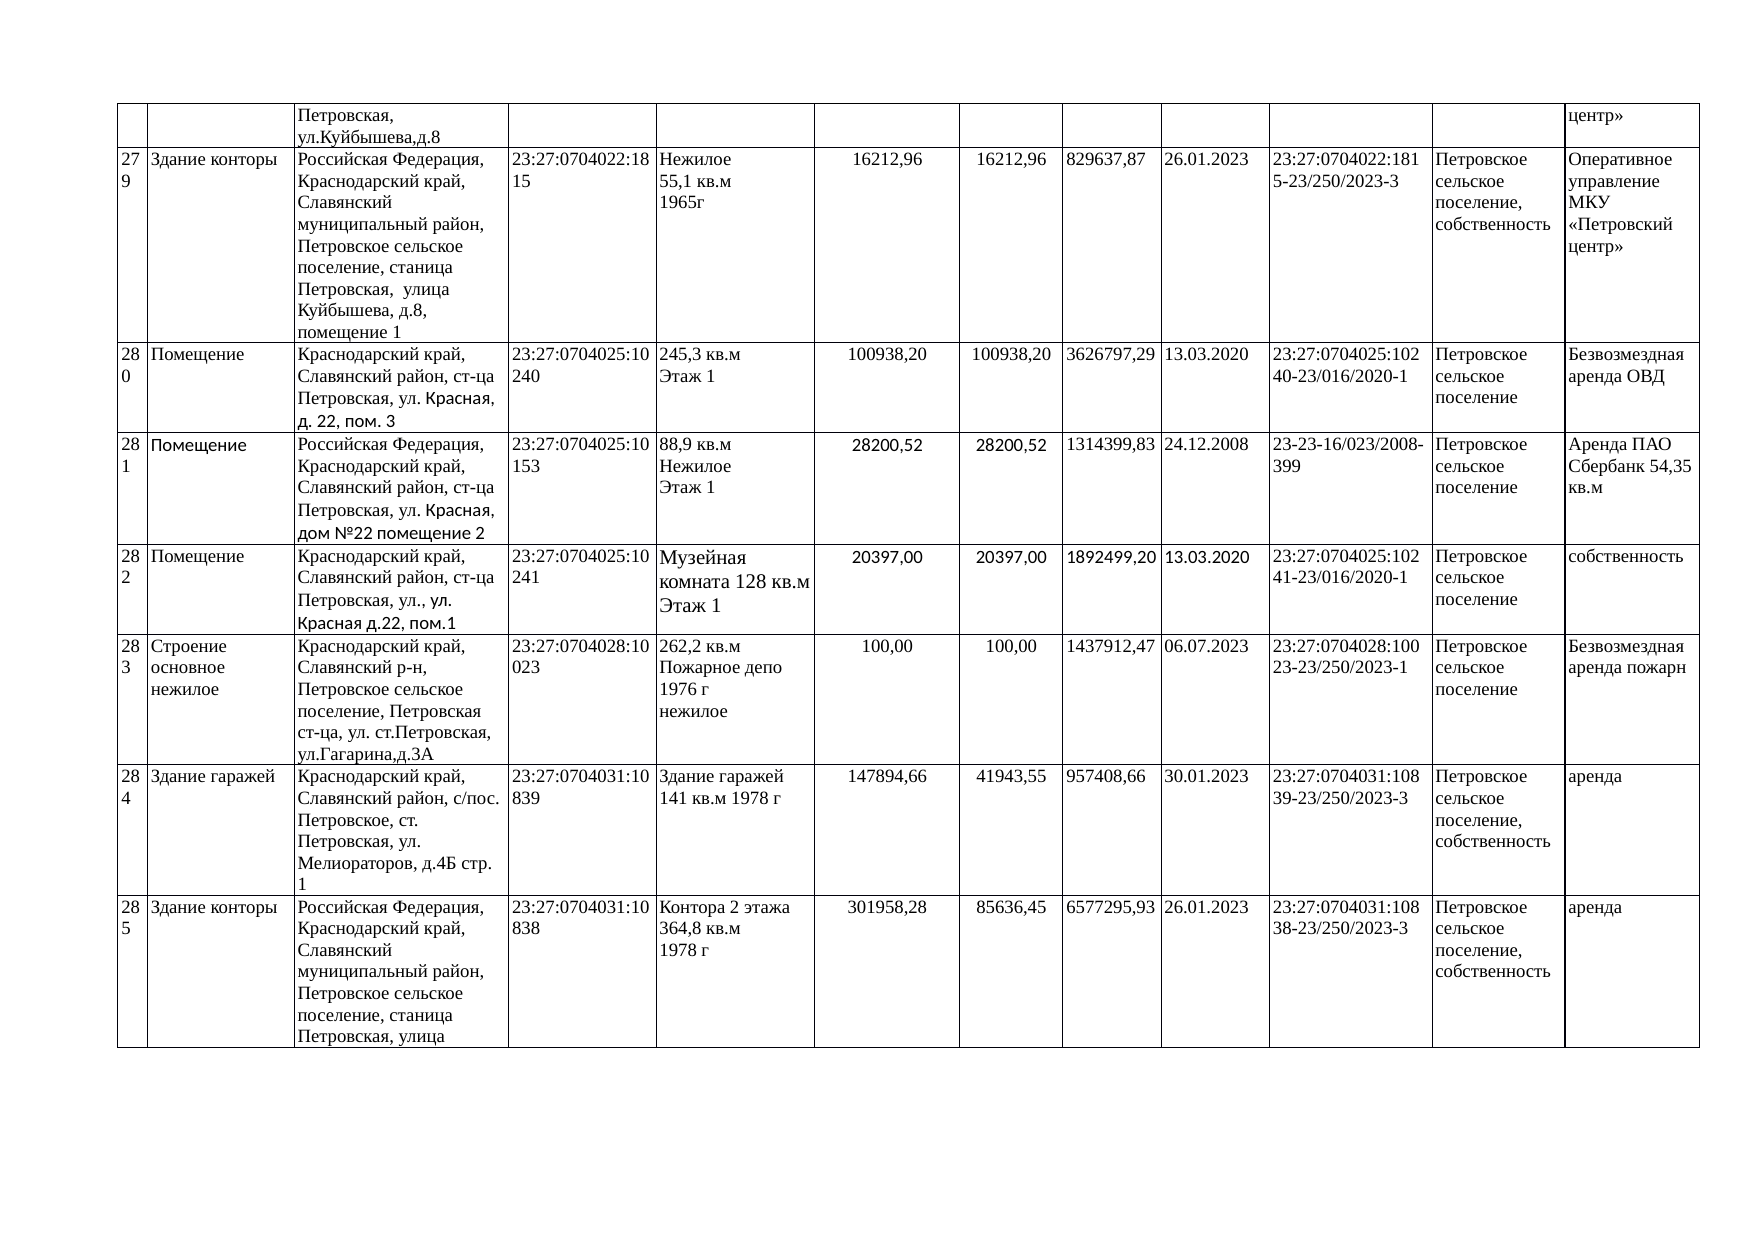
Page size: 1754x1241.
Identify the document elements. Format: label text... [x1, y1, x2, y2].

table_cell [509, 104, 656, 147]
table_cell 13.03.2020 [1162, 343, 1269, 432]
table_cell 262,2 кв.м Пожарное депо 1976 г нежилое [657, 635, 814, 764]
table_cell аренда [1566, 896, 1699, 1047]
table_cell Нежилое 55,1 кв.м 1965г [657, 148, 814, 342]
table_cell 100,00 [815, 635, 959, 764]
table_cell 280 [118, 343, 147, 432]
table_cell Помещение [148, 433, 294, 544]
table_cell аренда [1566, 765, 1699, 895]
table_cell 1437912,47 [1063, 635, 1161, 764]
table_cell 245,3 кв.м Этаж 1 [657, 343, 814, 432]
table_cell Российская Федерация, Краснодарский край, Славянский муниципальный район, Петровское сельское поселение, станица Петровская, улица Куйбышева, д.8, помещение 1 [295, 148, 508, 342]
table_cell Строение основное нежилое [148, 635, 294, 764]
table_cell Петровское сельское поселение [1433, 433, 1564, 544]
table_cell Безвозмездная аренда пожарн [1566, 635, 1699, 764]
table_cell [118, 104, 147, 147]
table_cell 41943,55 [960, 765, 1062, 895]
table_cell 26.01.2023 [1162, 148, 1269, 342]
table_cell [657, 104, 814, 147]
table_cell 20397,00 [960, 545, 1062, 634]
table_cell 06.07.2023 [1162, 635, 1269, 764]
table_cell Петровское сельское поселение, собственность [1433, 148, 1564, 342]
table_cell 147894,66 [815, 765, 959, 895]
table_cell 282 [118, 545, 147, 634]
table_cell 16212,96 [815, 148, 959, 342]
table_cell Петровское сельское поселение [1433, 343, 1564, 432]
table_cell 23:27:0704031:10839 [509, 765, 656, 895]
table_cell 23:27:0704025:10241-23/016/2020-1 [1270, 545, 1432, 634]
table_cell 20397,00 [815, 545, 959, 634]
table_cell 23:27:0704025:10240-23/016/2020-1 [1270, 343, 1432, 432]
table_cell Оперативное управление МКУ «Петровский центр» [1566, 148, 1699, 342]
table_cell 23:27:0704031:10838-23/250/2023-3 [1270, 896, 1432, 1047]
table_cell 24.12.2008 [1162, 433, 1269, 544]
table_cell Контора 2 этажа 364,8 кв.м 1978 г [657, 896, 814, 1047]
table_cell Краснодарский край, Славянский район, ст-ца Петровская, ул. Красная, д. 22, пом. 3 [295, 343, 508, 432]
table_cell 284 [118, 765, 147, 895]
table_cell Петровское сельское поселение [1433, 635, 1564, 764]
table_cell [1433, 104, 1564, 147]
table_cell Помещение [148, 343, 294, 432]
table_cell 23:27:0704022:1815-23/250/2023-3 [1270, 148, 1432, 342]
table_cell Безвозмездная аренда ОВД [1566, 343, 1699, 432]
table_cell 829637,87 [1063, 148, 1161, 342]
table_cell Здание конторы [148, 896, 294, 1047]
table_cell 23-23-16/023/2008-399 [1270, 433, 1432, 544]
table_cell 283 [118, 635, 147, 764]
table_cell 26.01.2023 [1162, 896, 1269, 1047]
table_cell 3626797,29 [1063, 343, 1161, 432]
table_cell 100,00 [960, 635, 1062, 764]
table_cell [960, 104, 1062, 147]
table_cell 13.03.2020 [1162, 545, 1269, 634]
table_cell 957408,66 [1063, 765, 1161, 895]
table_cell 23:27:0704028:10023 [509, 635, 656, 764]
table_cell 281 [118, 433, 147, 544]
table_cell 6577295,93 [1063, 896, 1161, 1047]
table_cell 23:27:0704031:10838 [509, 896, 656, 1047]
table_cell Петровское сельское поселение, собственность [1433, 896, 1564, 1047]
table_cell [148, 104, 294, 147]
table_cell 285 [118, 896, 147, 1047]
table_cell 100938,20 [815, 343, 959, 432]
table_cell Краснодарский край, Славянский район, с/пос. Петровское, ст. Петровская, ул. Мелиораторов, д.4Б стр. 1 [295, 765, 508, 895]
table_cell Краснодарский край, Славянский р-н, Петровское сельское поселение, Петровская ст-ца, ул. ст.Петровская, ул.Гагарина,д.3А [295, 635, 508, 764]
table_cell Аренда ПАО Сбербанк 54,35 кв.м [1566, 433, 1699, 544]
table_cell 23:27:0704022:1815 [509, 148, 656, 342]
table_cell Музейная комната 128 кв.м Этаж 1 [657, 545, 814, 634]
table_cell 279 [118, 148, 147, 342]
table_cell 23:27:0704025:10153 [509, 433, 656, 544]
table_cell 23:27:0704025:10241 [509, 545, 656, 634]
table_cell 1892499,20 [1063, 545, 1161, 634]
table_cell 23:27:0704031:10839-23/250/2023-3 [1270, 765, 1432, 895]
table_cell [815, 104, 959, 147]
table_cell собственность [1566, 545, 1699, 634]
table_cell 100938,20 [960, 343, 1062, 432]
table_cell Помещение [148, 545, 294, 634]
table_cell [1162, 104, 1269, 147]
table_cell [1270, 104, 1432, 147]
table_cell Российская Федерация, Краснодарский край, Славянский район, ст-ца Петровская, ул. Красная, дом №22 помещение 2 [295, 433, 508, 544]
table_cell Российская Федерация, Краснодарский край, Славянский муниципальный район, Петровское сельское поселение, станица Петровская, улица [295, 896, 508, 1047]
table_cell 23:27:0704025:10240 [509, 343, 656, 432]
table_cell Петровское сельское поселение [1433, 545, 1564, 634]
table_cell 28200,52 [815, 433, 959, 544]
table_cell Здание гаражей [148, 765, 294, 895]
table_cell Петровская, ул.Куйбышева,д.8 [295, 104, 508, 147]
table_cell Петровское сельское поселение, собственность [1433, 765, 1564, 895]
table_cell центр» [1566, 104, 1699, 147]
table_cell [1063, 104, 1161, 147]
table_cell Здание гаражей 141 кв.м 1978 г [657, 765, 814, 895]
table_cell 28200,52 [960, 433, 1062, 544]
table_cell Краснодарский край, Славянский район, ст-ца Петровская, ул., ул. Красная д.22, пом.1 [295, 545, 508, 634]
table_cell 30.01.2023 [1162, 765, 1269, 895]
table_cell 85636,45 [960, 896, 1062, 1047]
table_cell 16212,96 [960, 148, 1062, 342]
table_cell 1314399,83 [1063, 433, 1161, 544]
table_cell Здание конторы [148, 148, 294, 342]
table_cell 301958,28 [815, 896, 959, 1047]
table_cell 23:27:0704028:10023-23/250/2023-1 [1270, 635, 1432, 764]
table_cell 88,9 кв.м Нежилое Этаж 1 [657, 433, 814, 544]
